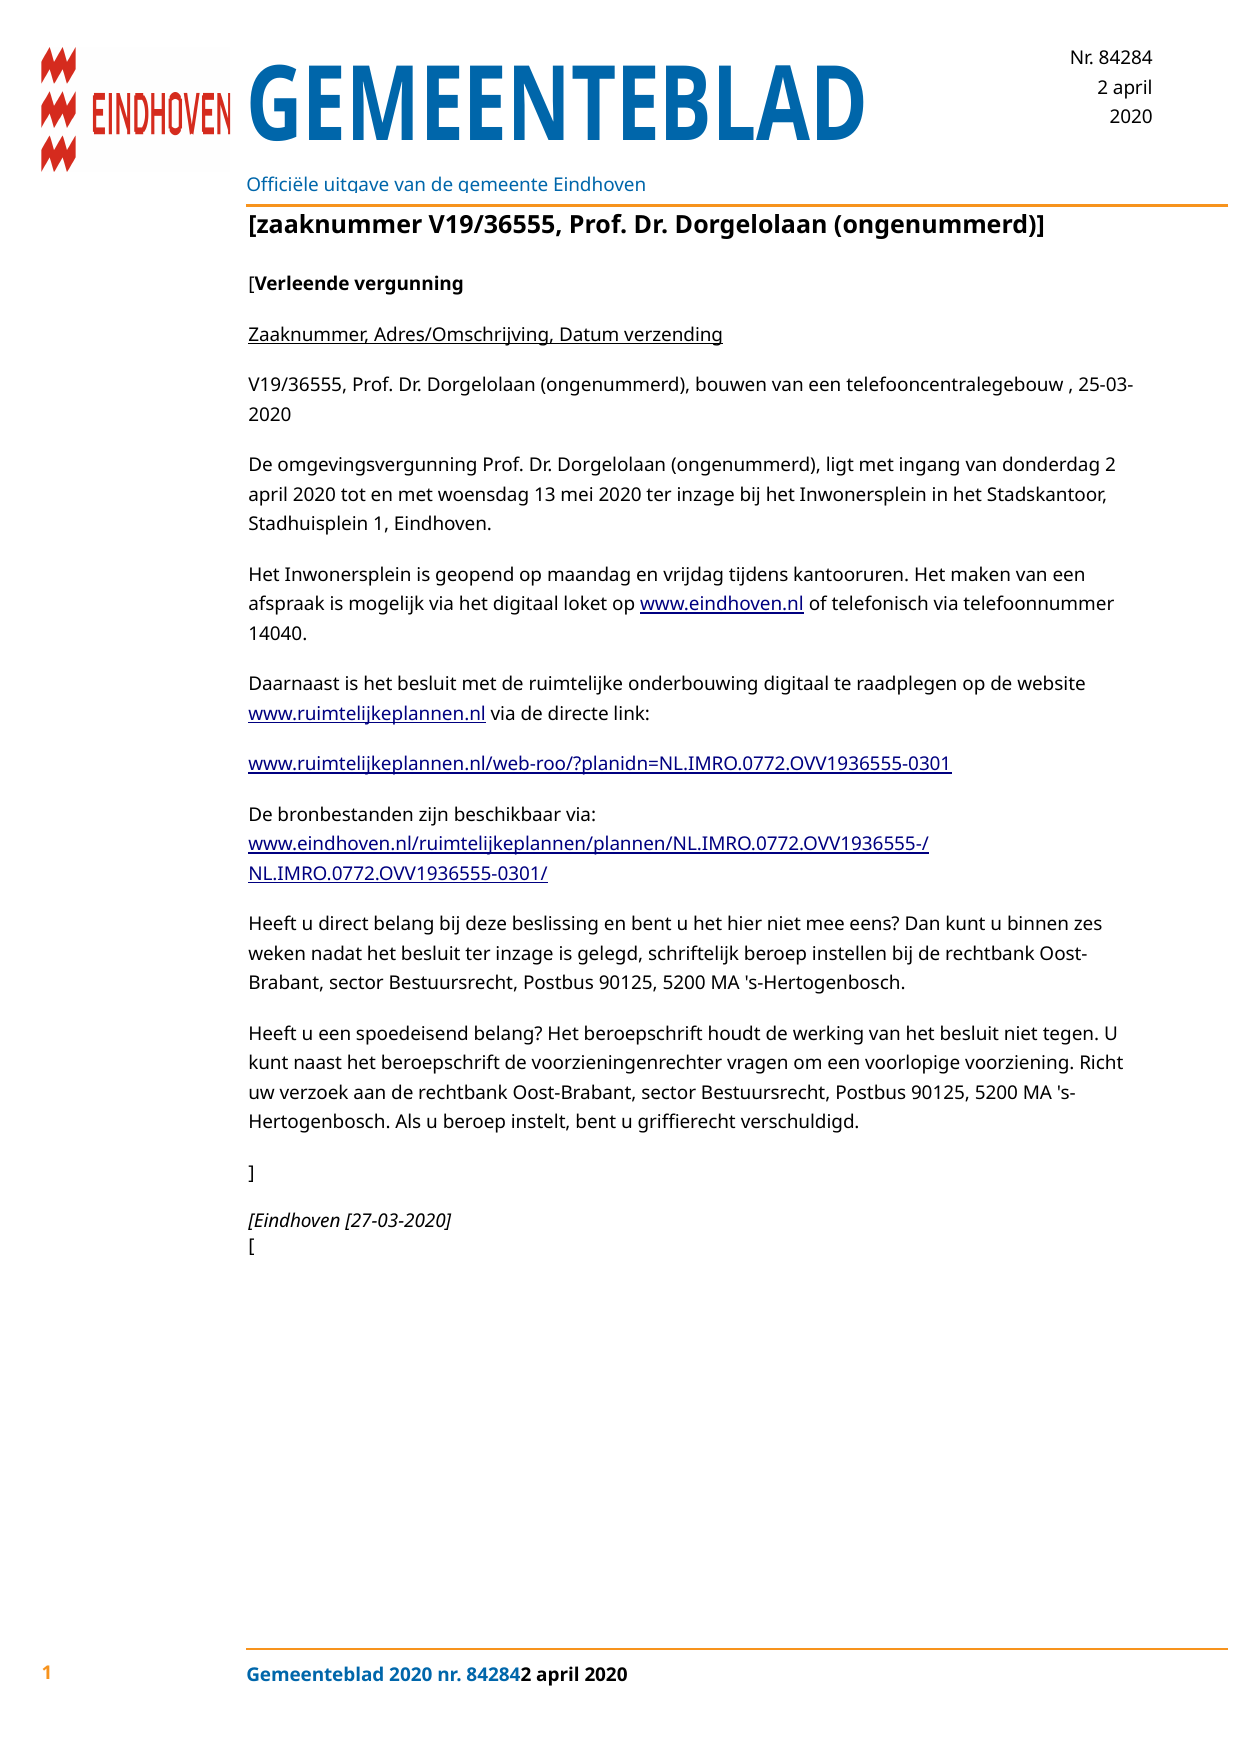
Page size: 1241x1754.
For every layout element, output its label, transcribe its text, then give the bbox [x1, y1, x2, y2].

text Heeft u een spoedeisend belang? Het beroepschrift houdt de werking van het besluit niet tegen. U kunt naast het beroepschrift de voorzieningenrechter vragen om een voorlopige voorziening. Richt uw verzoek aan de rechtbank Oost-Brabant, sector Bestuursrecht, Postbus 90125, 5200 MA 's-Hertogenbosch. Als u beroep instelt, bent u griffierecht verschuldigd. [248, 1020, 1152, 1134]
text Heeft u direct belang bij deze beslissing en bent u het hier niet mee eens? Dan kunt u binnen zes weken nadat het besluit ter inzage is gelegd, schriftelijk beroep instellen bij de rechtbank Oost-Brabant, sector Bestuursrecht, Postbus 90125, 5200 MA 's-Hertogenbosch. [248, 910, 1152, 995]
text Het Inwonersplein is geopend op maandag en vrijdag tijdens kantooruren. Het maken van een afspraak is mogelijk via het digitaal loket op www.eindhoven.nl of telefonisch via telefoonnummer 14040. [248, 561, 1152, 646]
picture [41, 47, 231, 172]
text V19/36555, Prof. Dr. Dorgelolaan (ongenummerd), bouwen van een telefooncentralegebouw , 25-03-2020 [248, 371, 1152, 426]
text De bronbestanden zijn beschikbaar via: www.eindhoven.nl/ruimtelijkeplannen/plannen/NL.IMRO.0772.OVV1936555-/NL.IMRO.0772.OVV1936555-0301/ [248, 801, 1152, 886]
text [ [248, 1233, 1152, 1258]
text [Eindhoven [27-03-2020] [248, 1207, 1152, 1233]
text [Verleende vergunning [248, 270, 1152, 296]
text ] [248, 1159, 1152, 1185]
text www.ruimtelijkeplannen.nl/web-roo/?planidn=NL.IMRO.0772.OVV1936555-0301 [248, 750, 1152, 776]
text De omgevingsvergunning Prof. Dr. Dorgelolaan (ongenummerd), ligt met ingang van donderdag 2 april 2020 tot en met woensdag 13 mei 2020 ter inzage bij het Inwonersplein in het Stadskantoor, Stadhuisplein 1, Eindhoven. [248, 451, 1152, 536]
text [zaaknummer V19/36555, Prof. Dr. Dorgelolaan (ongenummerd)] [248, 207, 1152, 241]
text Daarnaast is het besluit met de ruimtelijke onderbouwing digitaal te raadplegen op de website www.ruimtelijkeplannen.nl via de directe link: [248, 670, 1152, 726]
text Zaaknummer, Adres/Omschrijving, Datum verzending [248, 321, 1152, 346]
